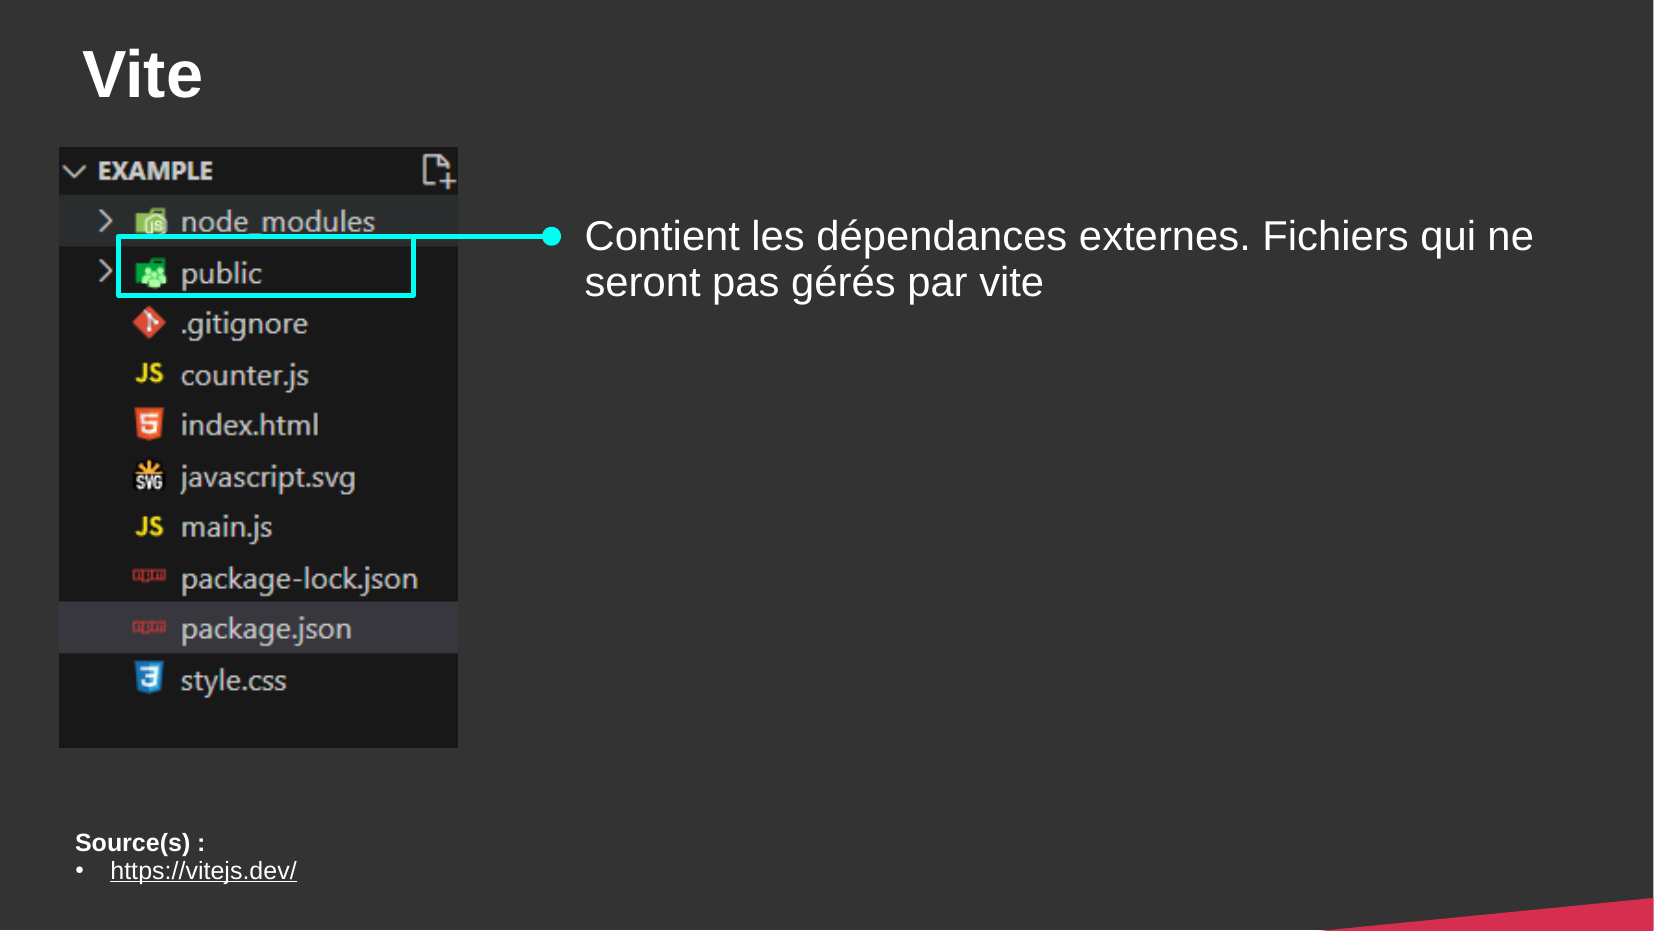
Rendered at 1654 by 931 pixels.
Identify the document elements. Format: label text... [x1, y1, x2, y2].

list Contient les dépendances externes. Fichiers qui ne seront pas gérés par vite [584, 212, 1536, 325]
text_box Source(s) : https://vitejs.dev/ [60, 821, 1546, 931]
title Vite [82, 37, 1571, 112]
picture [121, 239, 411, 293]
picture [59, 147, 458, 748]
text_box [1546, 897, 1654, 931]
